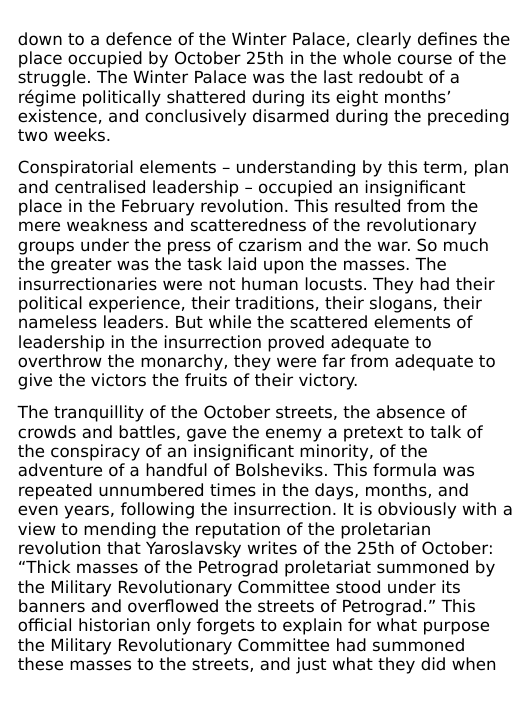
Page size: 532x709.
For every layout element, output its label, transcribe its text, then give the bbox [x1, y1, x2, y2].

text Conspiratorial elements – understanding by this term, plan and centralised leadership – occupied an insignificant place in the February revolution. This resulted from the mere weakness and scatteredness of the revolutionary groups under the press of czarism and the war. So much the greater was the task laid upon the masses. The insurrectionaries were not human locusts. They had their political experience, their traditions, their slogans, their nameless leaders. But while the scattered elements of leadership in the insurrection proved adequate to overthrow the monarchy, they were far from adequate to give the victors the fruits of their victory. [18, 158, 514, 391]
text The tranquillity of the October streets, the absence of crowds and battles, gave the enemy a pretext to talk of the conspiracy of an insignificant minority, of the adventure of a handful of Bolsheviks. This formula was repeated unnumbered times in the days, months, and even years, following the insurrection. It is obviously with a view to mending the reputation of the proletarian revolution that Yaroslavsky writes of the 25th of October: “Thick masses of the Petrograd proletariat summoned by the Military Revolutionary Committee stood under its banners and overflowed the streets of Petrograd.” This official historian only forgets to explain for what purpose the Military Revolutionary Committee had summoned these masses to the streets, and just what they did when [18, 403, 514, 674]
text down to a defence of the Winter Palace, clearly defines the place occupied by October 25th in the whole course of the struggle. The Winter Palace was the last redoubt of a régime politically shattered during its eight months’ existence, and conclusively disarmed during the preceding two weeks. [18, 29, 514, 146]
